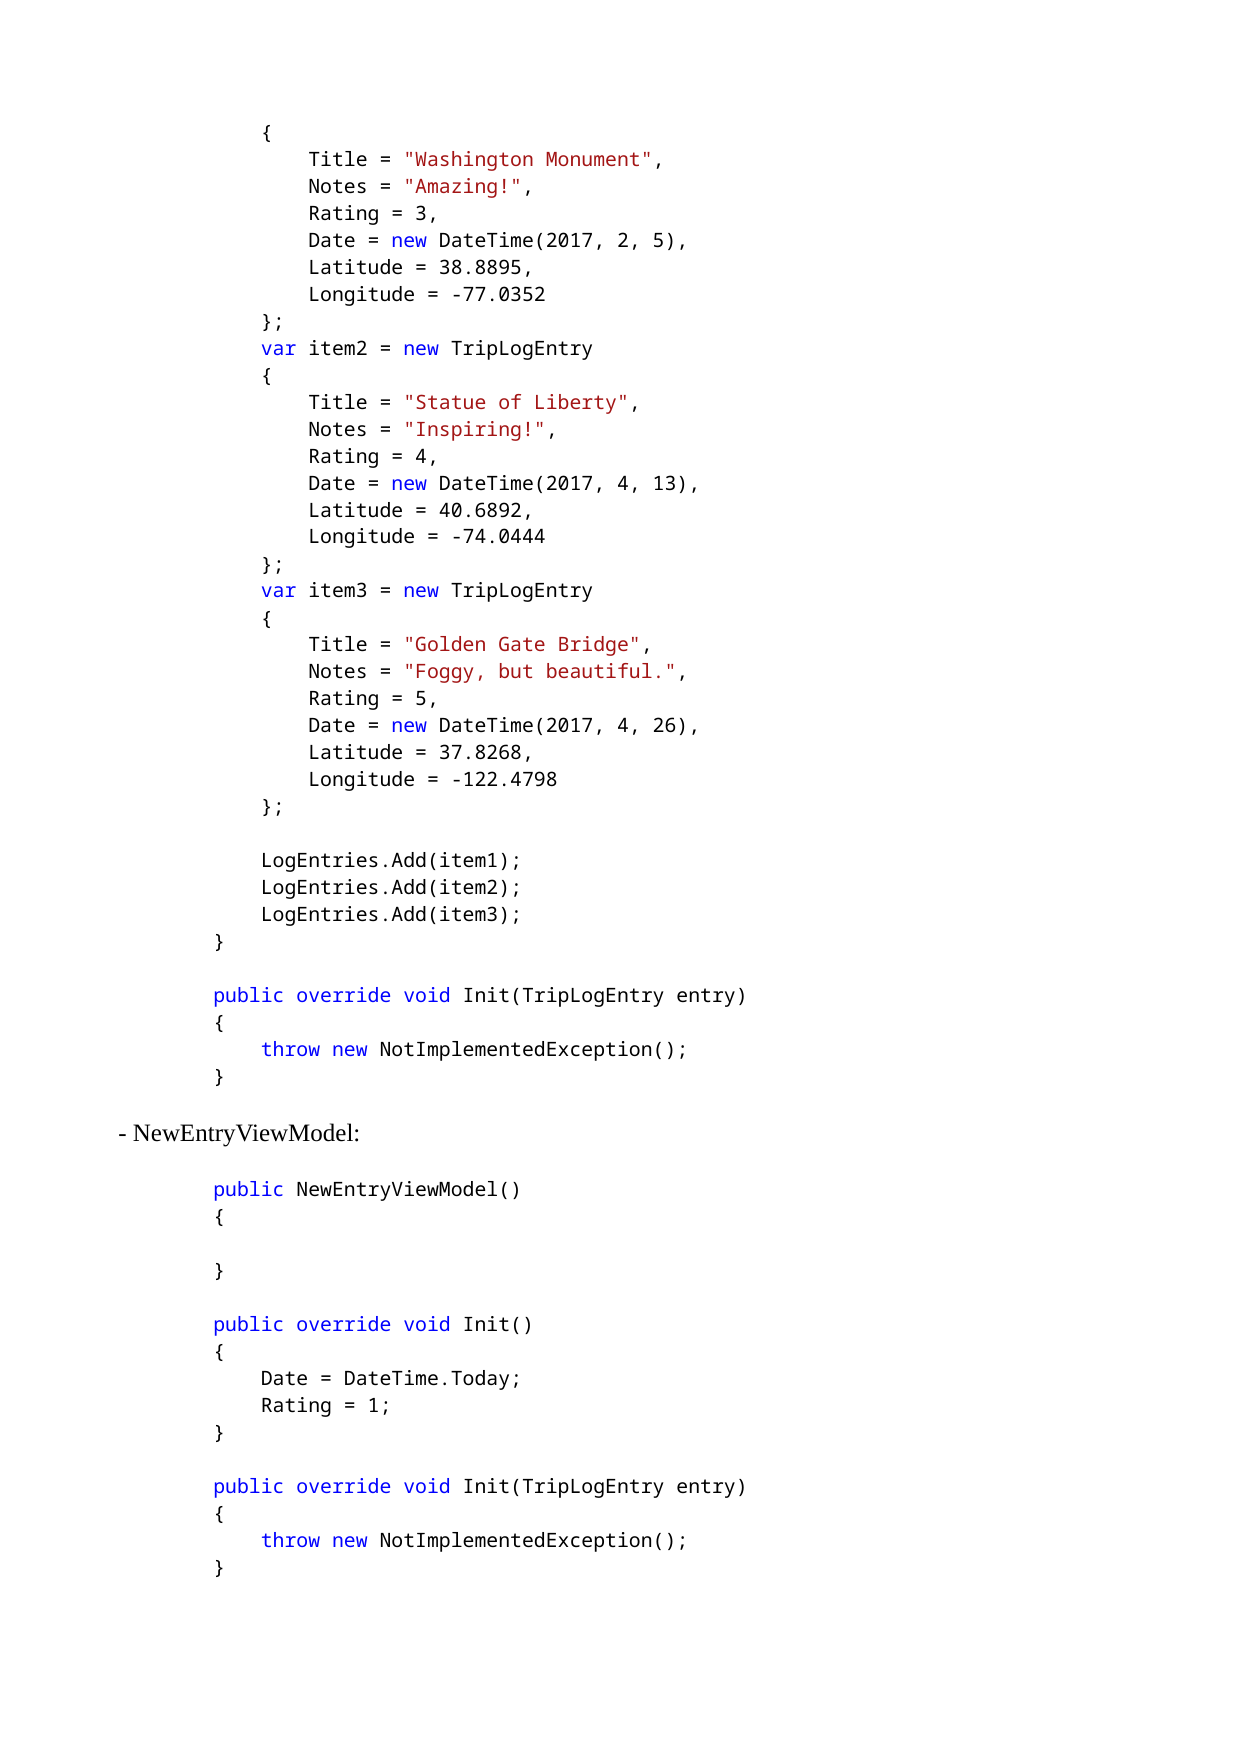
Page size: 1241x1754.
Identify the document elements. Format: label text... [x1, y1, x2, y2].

text var item3 = new TripLogEntry [118, 577, 1122, 604]
text Rating = 4, [118, 442, 1122, 469]
text } [118, 1257, 1122, 1283]
text Rating = 5, [118, 685, 1122, 712]
text } [118, 1418, 1122, 1445]
text { [118, 1008, 1122, 1035]
text } [118, 1062, 1122, 1089]
text Latitude = 37.8268, [118, 739, 1122, 766]
text { [118, 118, 1122, 145]
text var item2 = new TripLogEntry [118, 334, 1122, 361]
text throw new NotImplementedException(); [118, 1035, 1122, 1062]
text Date = new DateTime(2017, 2, 5), [118, 226, 1122, 253]
text LogEntries.Add(item1); [118, 847, 1122, 873]
text } [118, 927, 1122, 954]
text Notes = "Inspiring!", [118, 415, 1122, 442]
text { [118, 1337, 1122, 1364]
text { [118, 604, 1122, 631]
text Title = "Statue of Liberty", [118, 388, 1122, 415]
text Rating = 3, [118, 199, 1122, 226]
text Longitude = -74.0444 [118, 523, 1122, 550]
text public override void Init() [118, 1311, 1122, 1337]
text { [118, 361, 1122, 388]
text Longitude = -122.4798 [118, 766, 1122, 793]
text Notes = "Foggy, but beautiful.", [118, 658, 1122, 685]
text throw new NotImplementedException(); [118, 1526, 1122, 1553]
text - NewEntryViewModel: [118, 1118, 1122, 1147]
text } [118, 1553, 1122, 1580]
text }; [118, 550, 1122, 577]
text }; [118, 793, 1122, 819]
text LogEntries.Add(item2); [118, 873, 1122, 901]
text Longitude = -77.0352 [118, 280, 1122, 307]
text public override void Init(TripLogEntry entry) [118, 981, 1122, 1008]
text Date = new DateTime(2017, 4, 26), [118, 712, 1122, 739]
text public NewEntryViewModel() [118, 1176, 1122, 1203]
text public override void Init(TripLogEntry entry) [118, 1472, 1122, 1499]
text Latitude = 38.8895, [118, 253, 1122, 280]
text }; [118, 307, 1122, 334]
text Date = new DateTime(2017, 4, 13), [118, 469, 1122, 496]
text Title = "Golden Gate Bridge", [118, 631, 1122, 658]
text { [118, 1203, 1122, 1229]
text Rating = 1; [118, 1391, 1122, 1418]
text LogEntries.Add(item3); [118, 901, 1122, 927]
text Latitude = 40.6892, [118, 496, 1122, 523]
text Notes = "Amazing!", [118, 172, 1122, 199]
text Date = DateTime.Today; [118, 1364, 1122, 1391]
text Title = "Washington Monument", [118, 145, 1122, 172]
text { [118, 1499, 1122, 1526]
